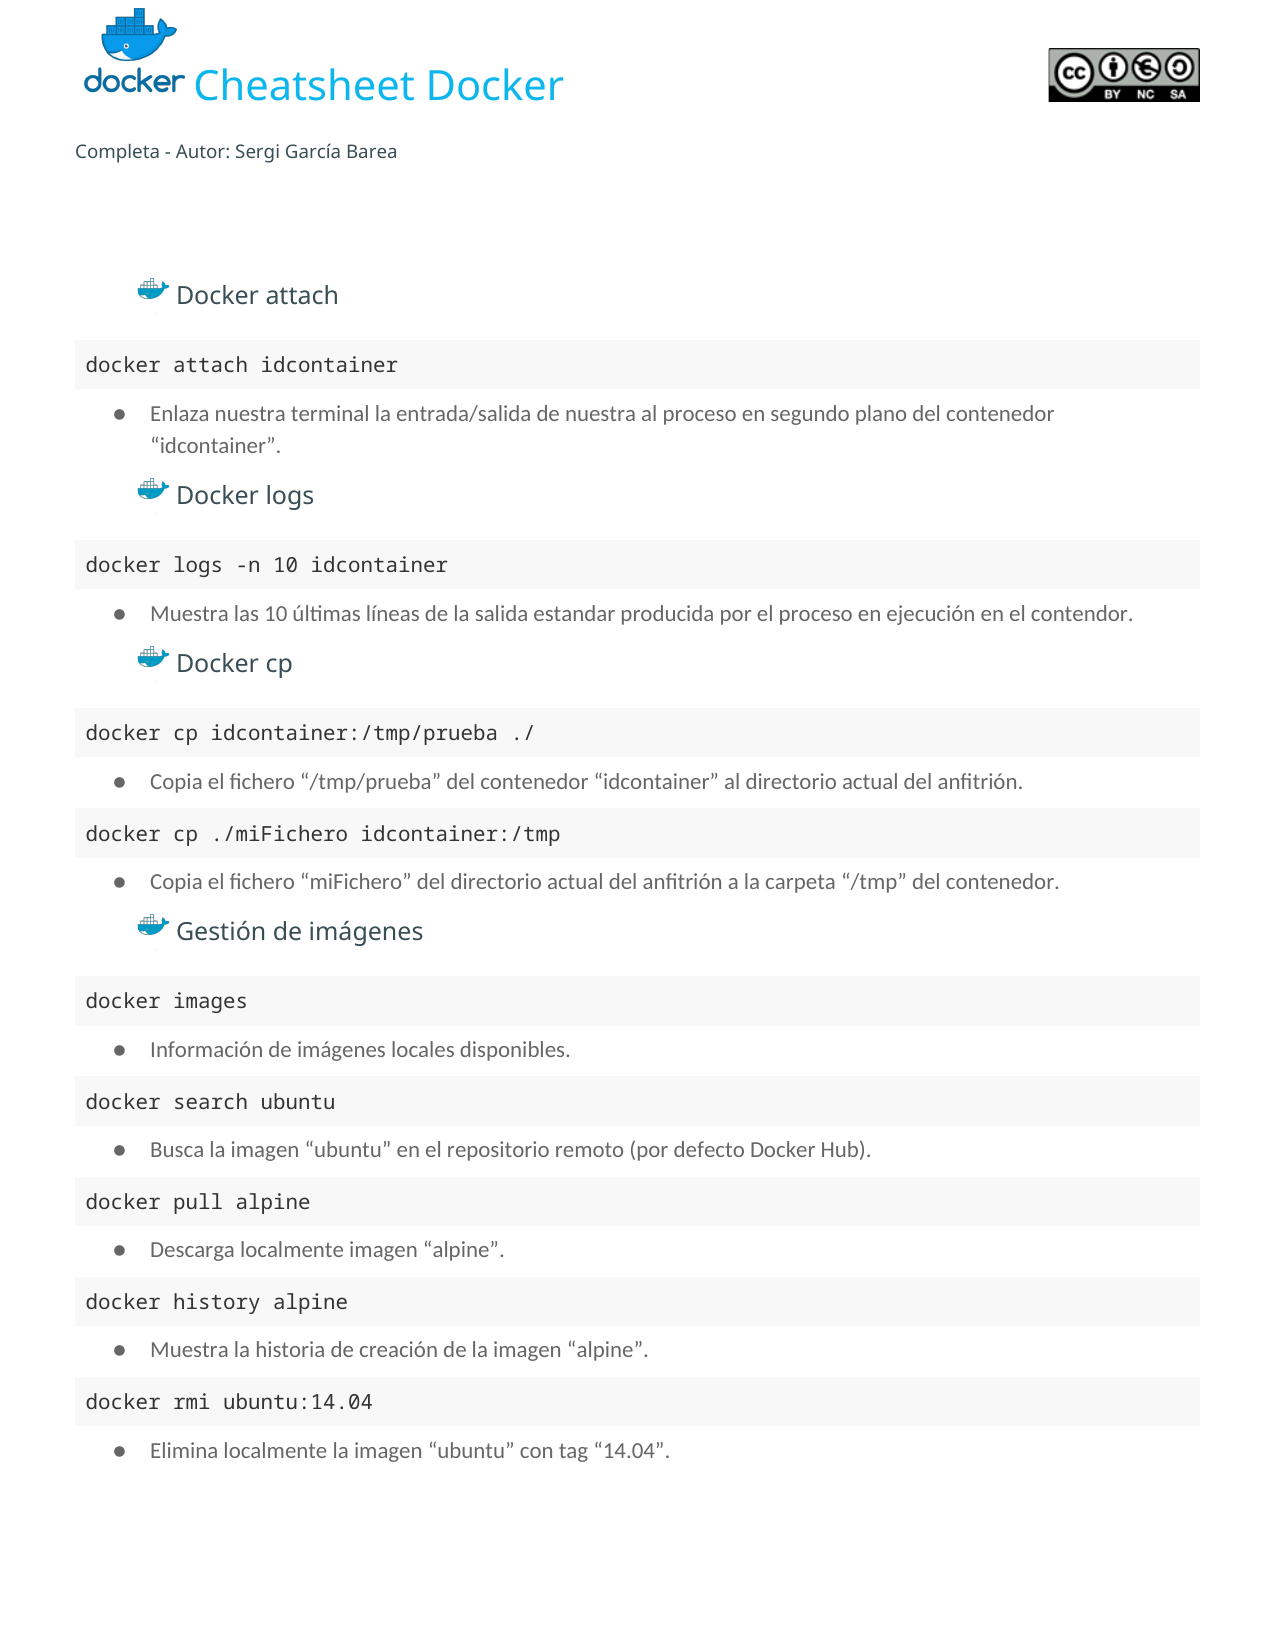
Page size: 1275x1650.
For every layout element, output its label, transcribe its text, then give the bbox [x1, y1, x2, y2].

table_header docker rmi ubuntu:14.04 [75, 1377, 1200, 1426]
text Gestión de imágenes [137, 908, 1117, 948]
list Busca la imagen “ubuntu” en el repositorio remoto (por defecto Docker Hub). [112, 1135, 1191, 1163]
picture [137, 288, 170, 305]
picture [137, 656, 170, 673]
list Descarga localmente imagen “alpine”. [112, 1235, 1191, 1263]
picture [137, 640, 170, 656]
table_header docker attach idcontainer [75, 340, 1200, 389]
text Docker cp [137, 640, 1117, 680]
list Información de imágenes locales disponibles. [112, 1035, 1191, 1063]
picture [1048, 48, 1200, 102]
list Muestra la historia de creación de la imagen “alpine”. [112, 1336, 1191, 1363]
picture [137, 472, 170, 488]
table_header docker cp idcontainer:/tmp/prueba ./ [75, 708, 1200, 757]
picture [137, 488, 170, 505]
picture [137, 272, 170, 288]
table_header docker pull alpine [75, 1177, 1200, 1226]
list Muestra las 10 últimas líneas de la salida estandar producida por el proceso en ejecución en el contendor. [112, 599, 1191, 627]
list Copia el fichero “/tmp/prueba” del contenedor “idcontainer” al directorio actual del anfitrión. [112, 767, 1191, 795]
table_header docker images [75, 976, 1200, 1026]
list Copia el fichero “miFichero” del directorio actual del anfitrión a la carpeta “/tmp” del contenedor. [112, 867, 1191, 895]
table_header docker cp ./miFichero idcontainer:/tmp [75, 808, 1200, 858]
table_header docker history alpine [75, 1277, 1200, 1326]
list Enlaza nuestra terminal la entrada/salida de nuestra al proceso en segundo plano del contenedor “idcontainer”. [112, 399, 1191, 459]
picture [75, 0, 193, 101]
text Docker logs [137, 472, 1117, 512]
picture [137, 924, 170, 941]
table_header docker search ubuntu [75, 1076, 1200, 1126]
text Docker attach [137, 272, 1117, 312]
picture [137, 908, 170, 924]
list Elimina localmente la imagen “ubuntu” con tag “14.04”. [112, 1436, 1191, 1464]
table_header docker logs -n 10 idcontainer [75, 540, 1200, 589]
